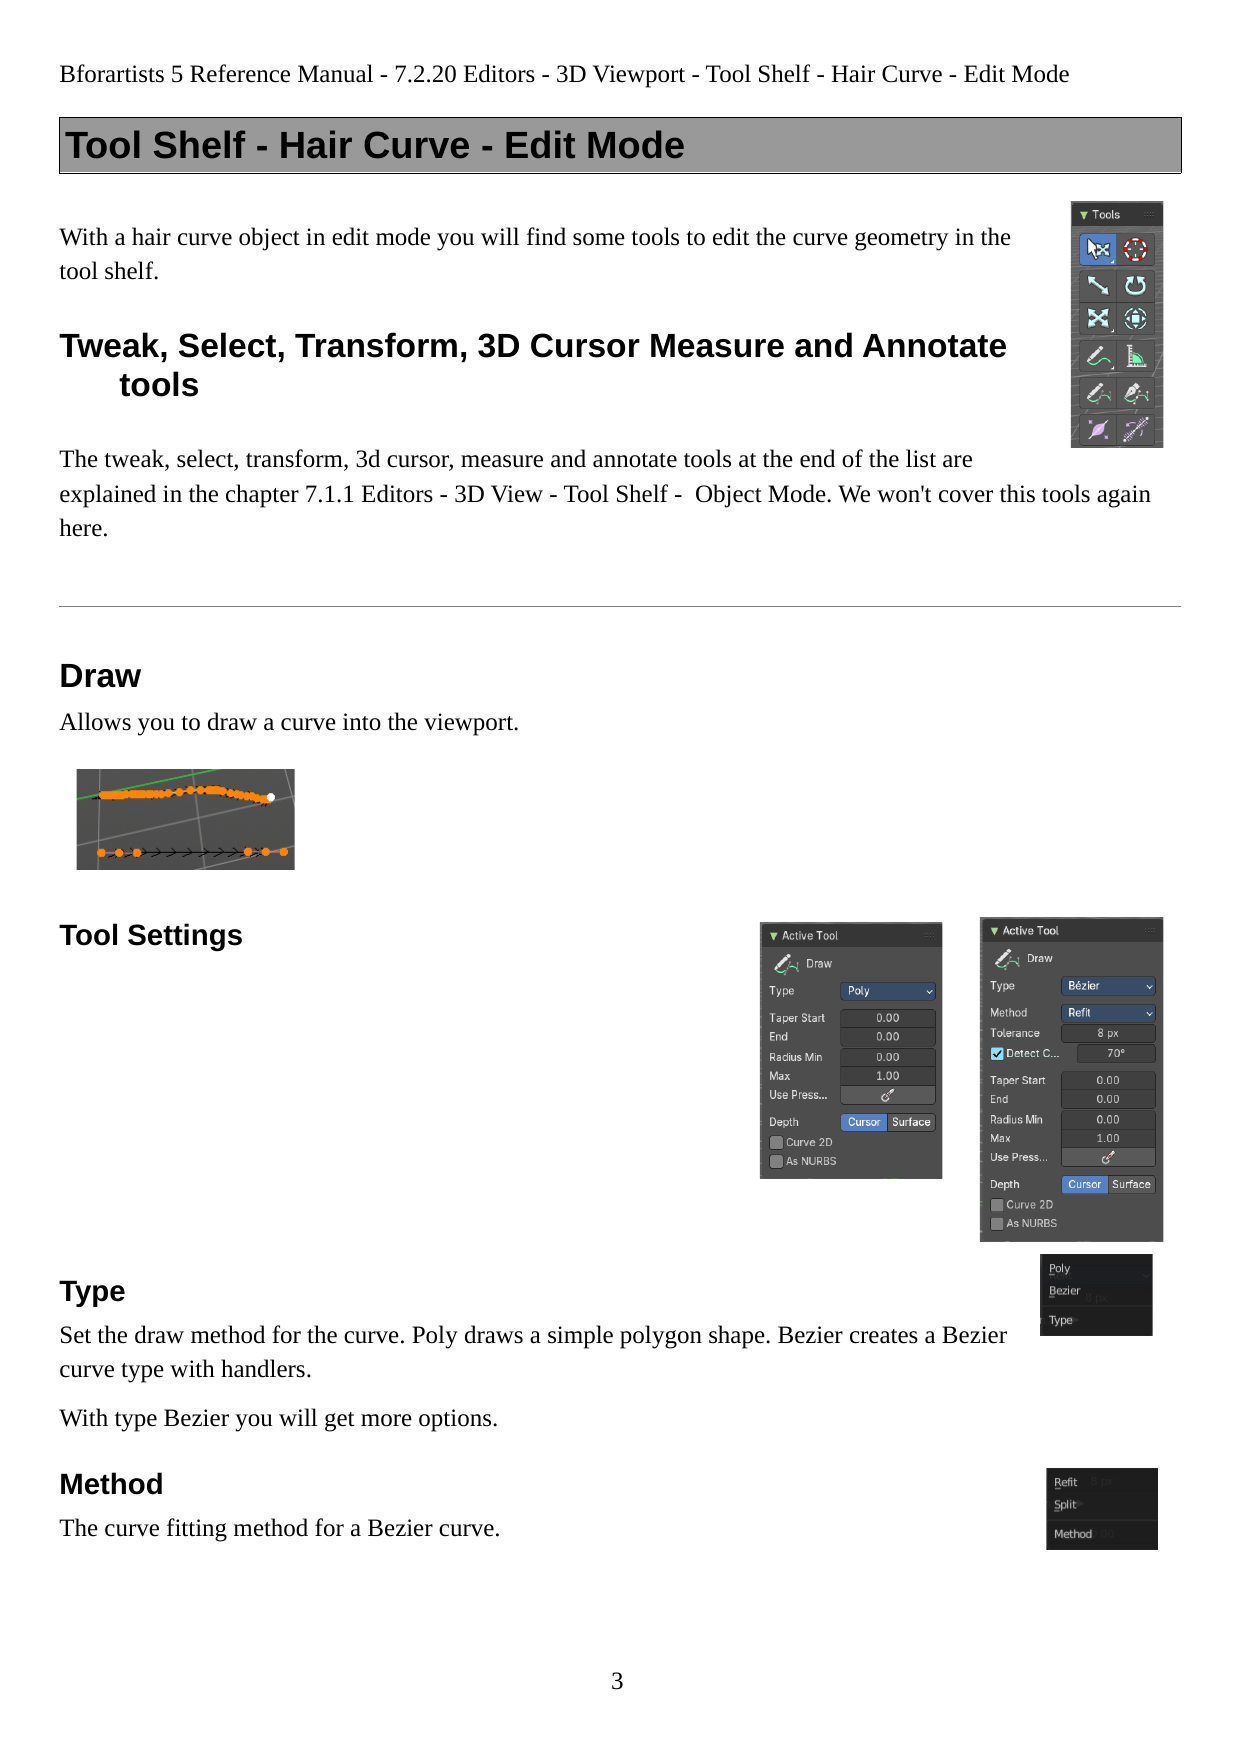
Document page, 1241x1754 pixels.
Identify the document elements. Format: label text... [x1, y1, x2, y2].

subtitle [1164, 918, 1181, 952]
picture [1070, 201, 1164, 448]
text The curve fitting method for a Bezier curve. [59, 1513, 1046, 1542]
subtitle Tool Settings [59, 918, 979, 952]
picture [1046, 1468, 1158, 1550]
subtitle Tweak, Select, Transform, 3D Cursor Measure and Annotate tools [59, 326, 1070, 403]
subtitle Method [59, 1467, 1181, 1501]
subtitle [1153, 1273, 1181, 1307]
subtitle Type [59, 1273, 1040, 1307]
subtitle [1164, 326, 1181, 403]
table_header Tool Shelf - Hair Curve - Edit Mode [60, 118, 1181, 172]
text Set the draw method for the curve. Poly draws a simple polygon shape. Bezier creates a Bezier curve type with handlers. [59, 1320, 1181, 1383]
subtitle Draw [59, 656, 1181, 695]
text With a hair curve object in edit mode you will find some tools to edit the curve geometry in the tool shelf. [59, 222, 1070, 285]
picture [1040, 1254, 1153, 1336]
text Allows you to draw a curve into the viewport. [59, 707, 1181, 736]
picture [759, 922, 943, 1179]
picture [76, 769, 295, 870]
text The tweak, select, transform, 3d cursor, measure and annotate tools at the end of the list are explained in the chapter 7.1.1 Editors - 3D View - Tool Shelf - Object Mode. We won't cover this tools again here. [59, 444, 1181, 542]
picture [979, 917, 1164, 1242]
text With type Bezier you will get more options. [59, 1403, 1181, 1432]
